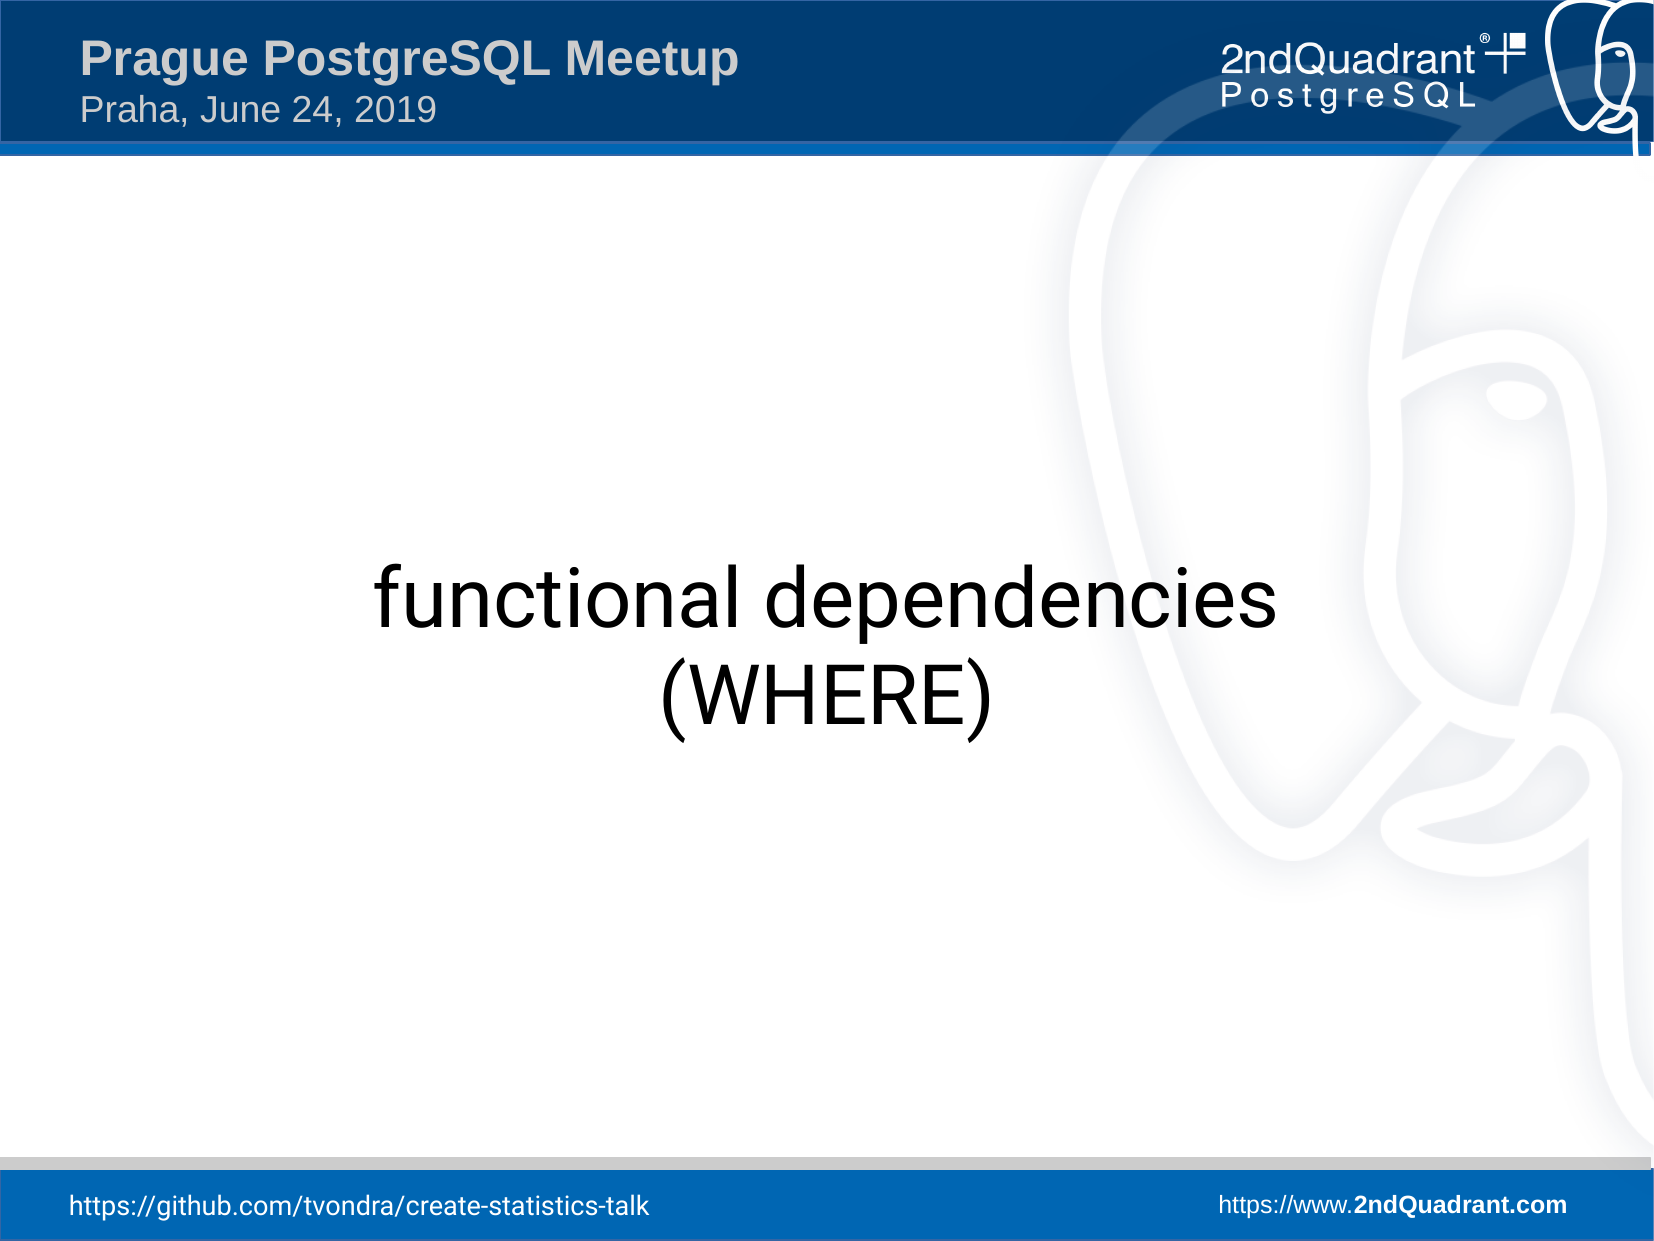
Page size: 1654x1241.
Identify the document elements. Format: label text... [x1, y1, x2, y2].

picture [632, 0, 1654, 1241]
subtitle functional dependencies (WHERE) [82, 167, 1571, 1128]
